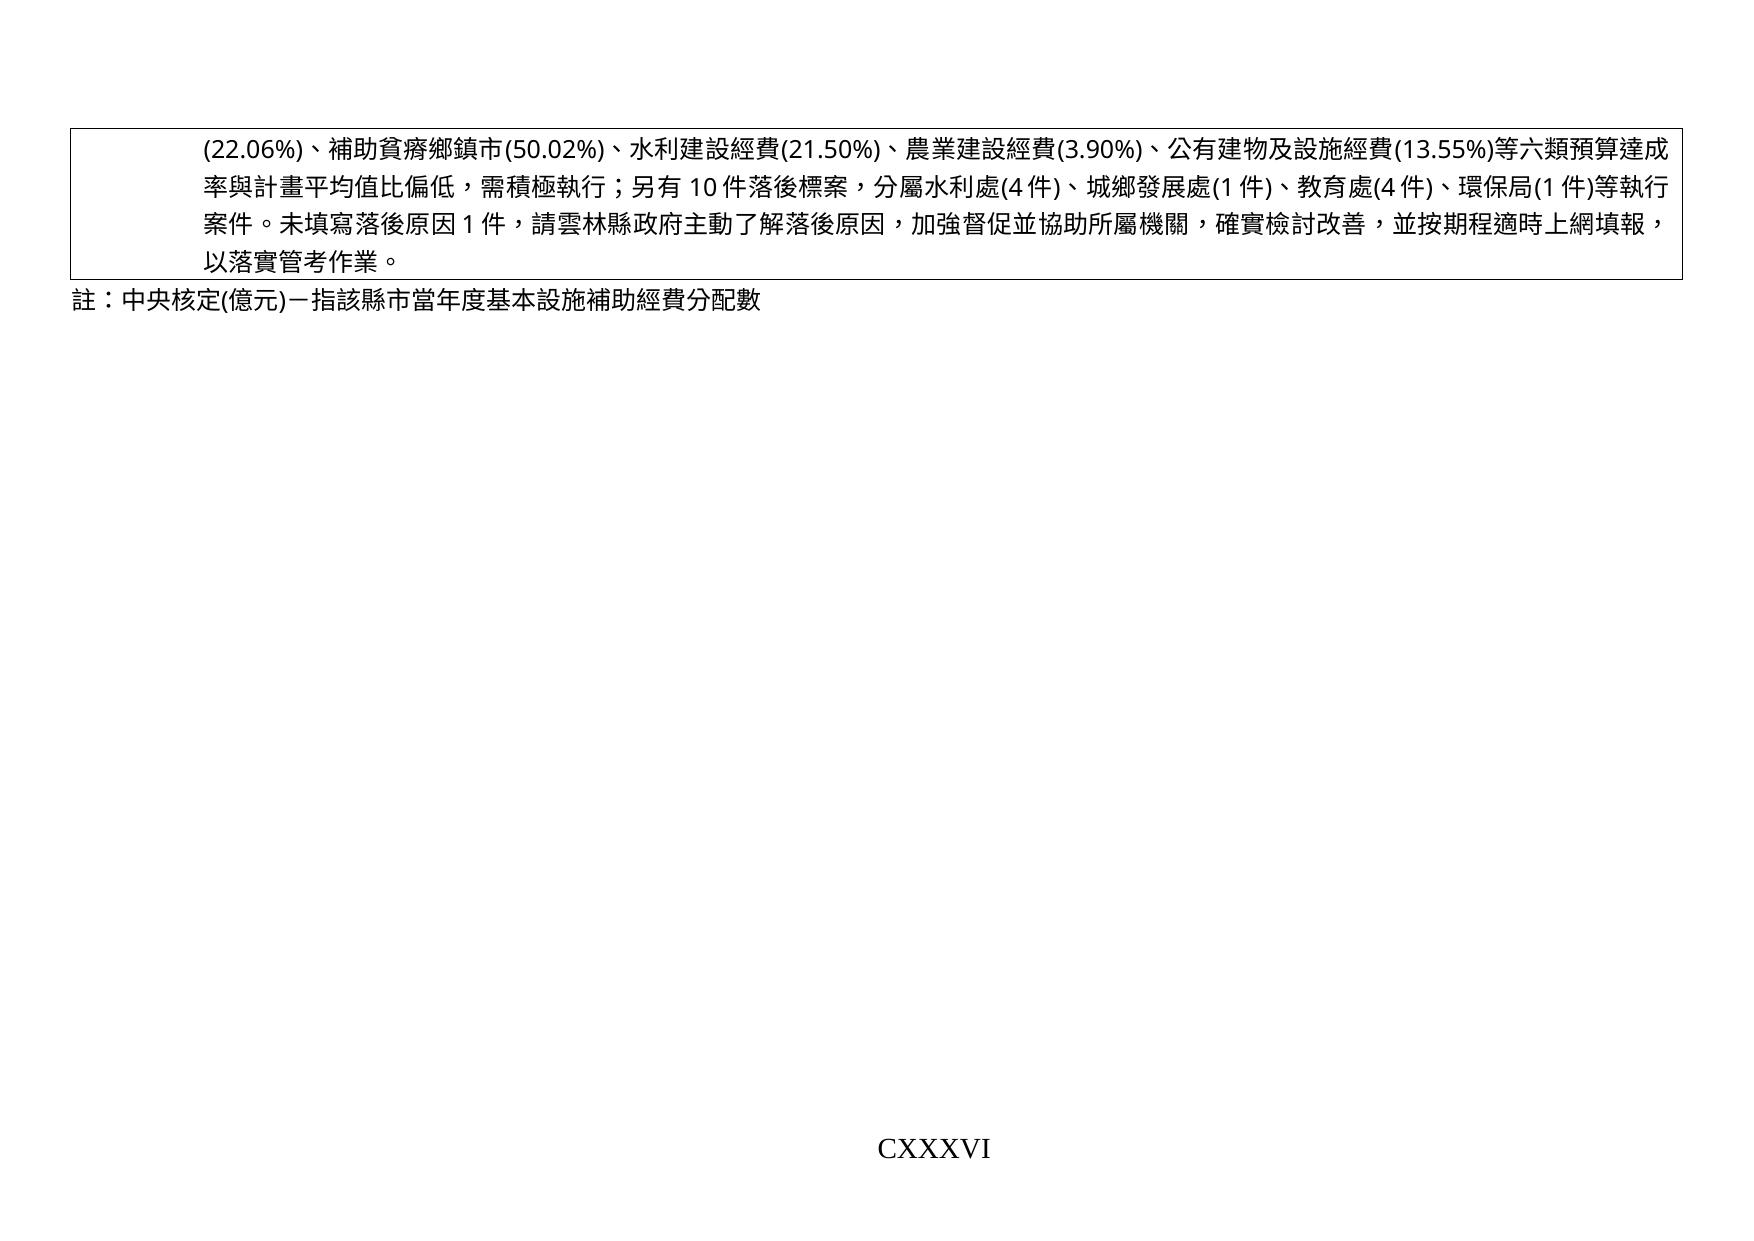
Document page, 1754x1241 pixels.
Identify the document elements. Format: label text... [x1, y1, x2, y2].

table_cell (22.06%)、補助貧瘠鄉鎮市(50.02%)、水利建設經費(21.50%)、農業建設經費(3.90%)、公有建物及設施經費(13.55%)等六類預算達成率與計畫平均值比偏低，需積極執行；另有10件落後標案，分屬水利處(4件)、城鄉發展處(1件)、教育處(4件)、環保局(1件)等執行案件。未填寫落後原因1件，請雲林縣政府主動了解落後原因，加強督促並協助所屬機關，確實檢討改善，並按期程適時上網填報，以落實管考作業。 [71, 129, 1682, 279]
text 註：中央核定(億元)－指該縣市當年度基本設施補助經費分配數 [71, 280, 1683, 317]
